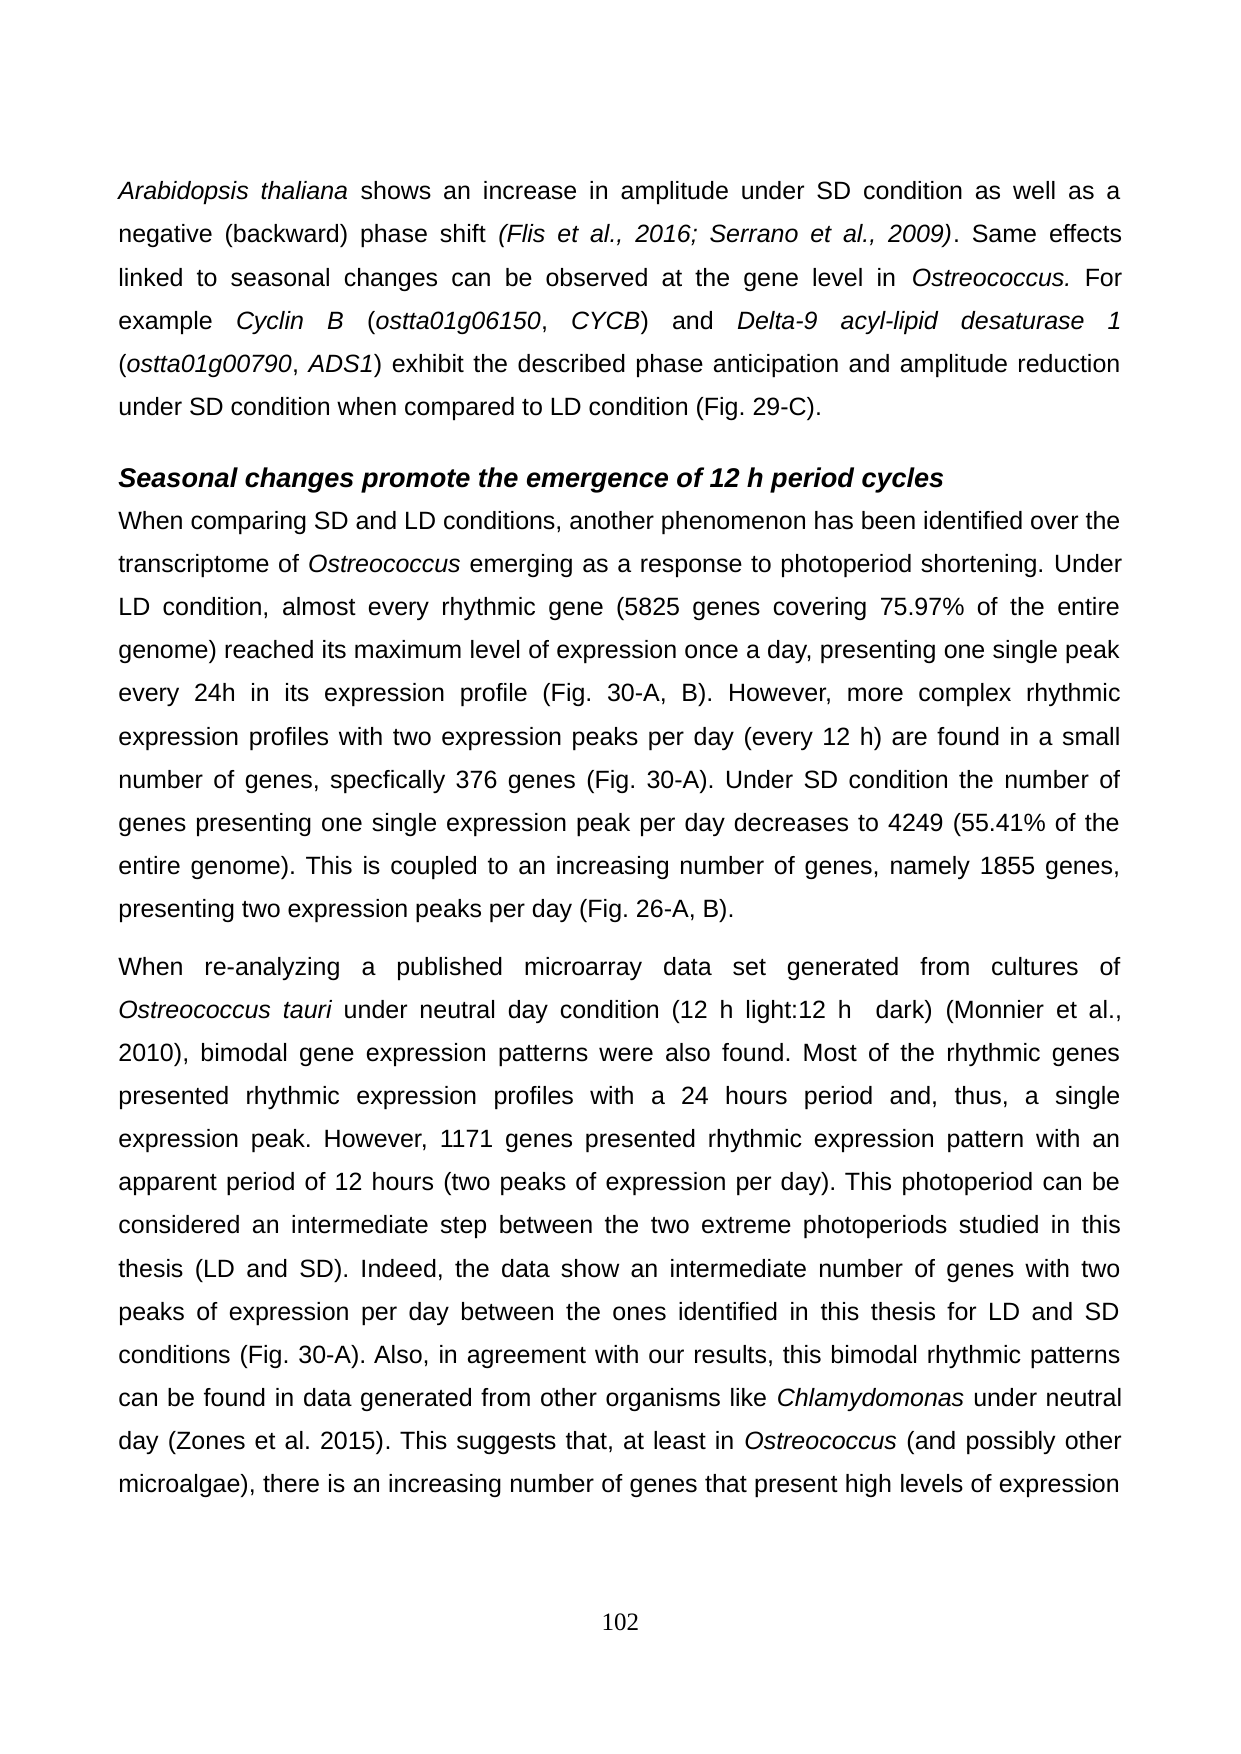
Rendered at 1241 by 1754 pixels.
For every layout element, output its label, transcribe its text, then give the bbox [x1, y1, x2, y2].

text When comparing SD and LD conditions, another phenomenon has been identified over the transcriptome of Ostreococcus emerging as a response to photoperiod shortening. Under LD condition, almost every rhythmic gene (5825 genes covering 75.97% of the entire genome) reached its maximum level of expression once a day, presenting one single peak every 24h in its expression profile (Fig. 30-A, B). However, more complex rhythmic expression profiles with two expression peaks per day (every 12 h) are found in a small number of genes, specfically 376 genes (Fig. 30-A). Under SD condition the number of genes presenting one single expression peak per day decreases to 4249 (55.41% of the entire genome). This is coupled to an increasing number of genes, namely 1855 genes, presenting two expression peaks per day (Fig. 26-A, B). [118, 506, 1122, 923]
text When re-analyzing a published microarray data set generated from cultures of Ostreococcus tauri under neutral day condition (12 h light:12 h dark) (Monnier et al., 2010)⁠, bimodal gene expression patterns were also found. Most of the rhythmic genes presented rhythmic expression profiles with a 24 hours period and, thus, a single expression peak. However, 1171 genes presented rhythmic expression pattern with an apparent period of 12 hours (two peaks of expression per day). This photoperiod can be considered an intermediate step between the two extreme photoperiods studied in this thesis (LD and SD). Indeed, the data show an intermediate number of genes with two peaks of expression per day between the ones identified in this thesis for LD and SD conditions (Fig. 30-A). Also, in agreement with our results, this bimodal rhythmic patterns can be found in data generated from other organisms like Chlamydomonas under neutral day (Zones et al. 2015)⁠. This suggests that, at least in Ostreococcus (and possibly other microalgae), there is an increasing number of genes that present high levels of expression [118, 952, 1122, 1498]
subtitle Seasonal changes promote the emergence of 12 h period cycles [118, 462, 1122, 493]
text Arabidopsis thaliana shows an increase in amplitude under SD condition as well as a negative (backward) phase shift (Flis et al., 2016; Serrano et al., 2009). Same effects linked to seasonal changes can be observed at the gene level in Ostreococcus. For example Cyclin B (ostta01g06150, CYCB) and Delta-9 acyl-lipid desaturase 1 (ostta01g00790, ADS1) exhibit the described phase anticipation and amplitude reduction under SD condition when compared to LD condition (Fig. 29-C). [118, 176, 1122, 421]
